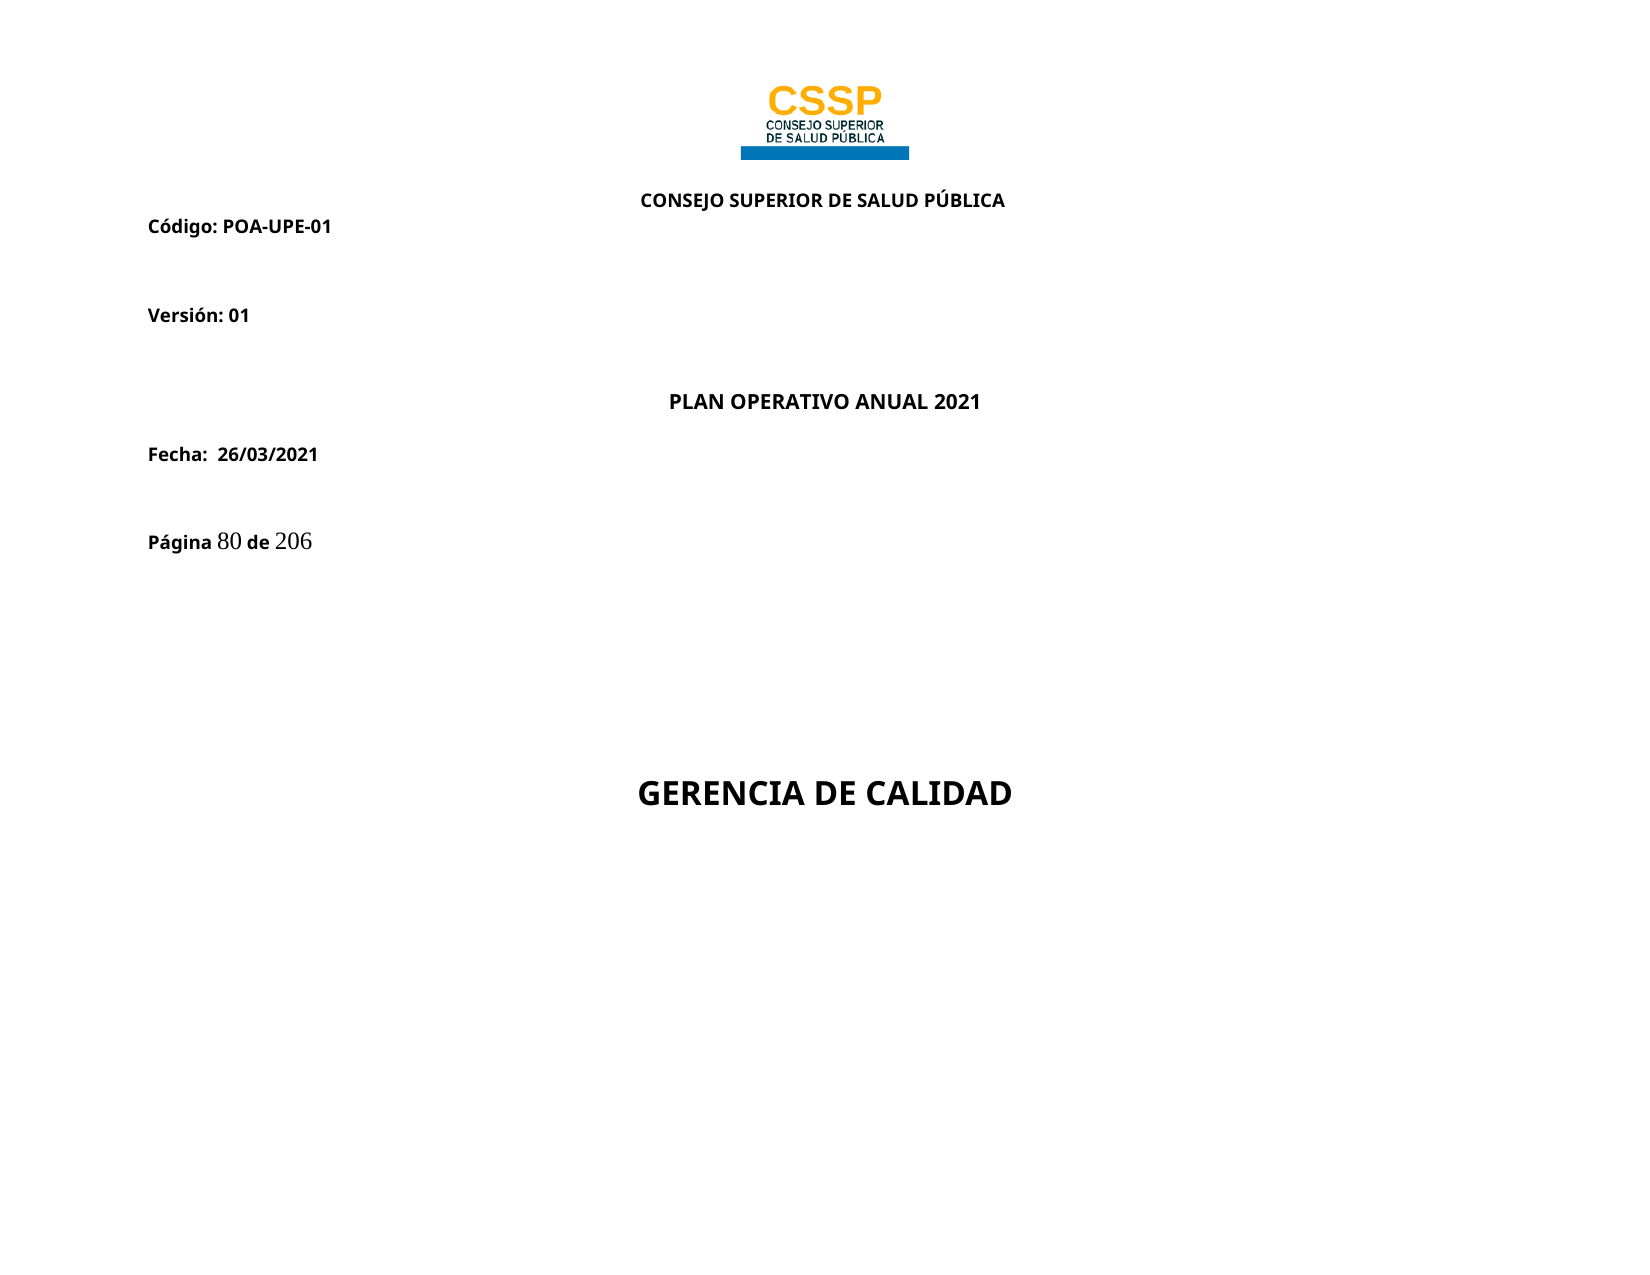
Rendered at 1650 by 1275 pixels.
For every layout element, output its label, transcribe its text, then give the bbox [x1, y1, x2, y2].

picture [740, 73, 910, 160]
text GERENCIA DE CALIDAD [148, 770, 1502, 815]
